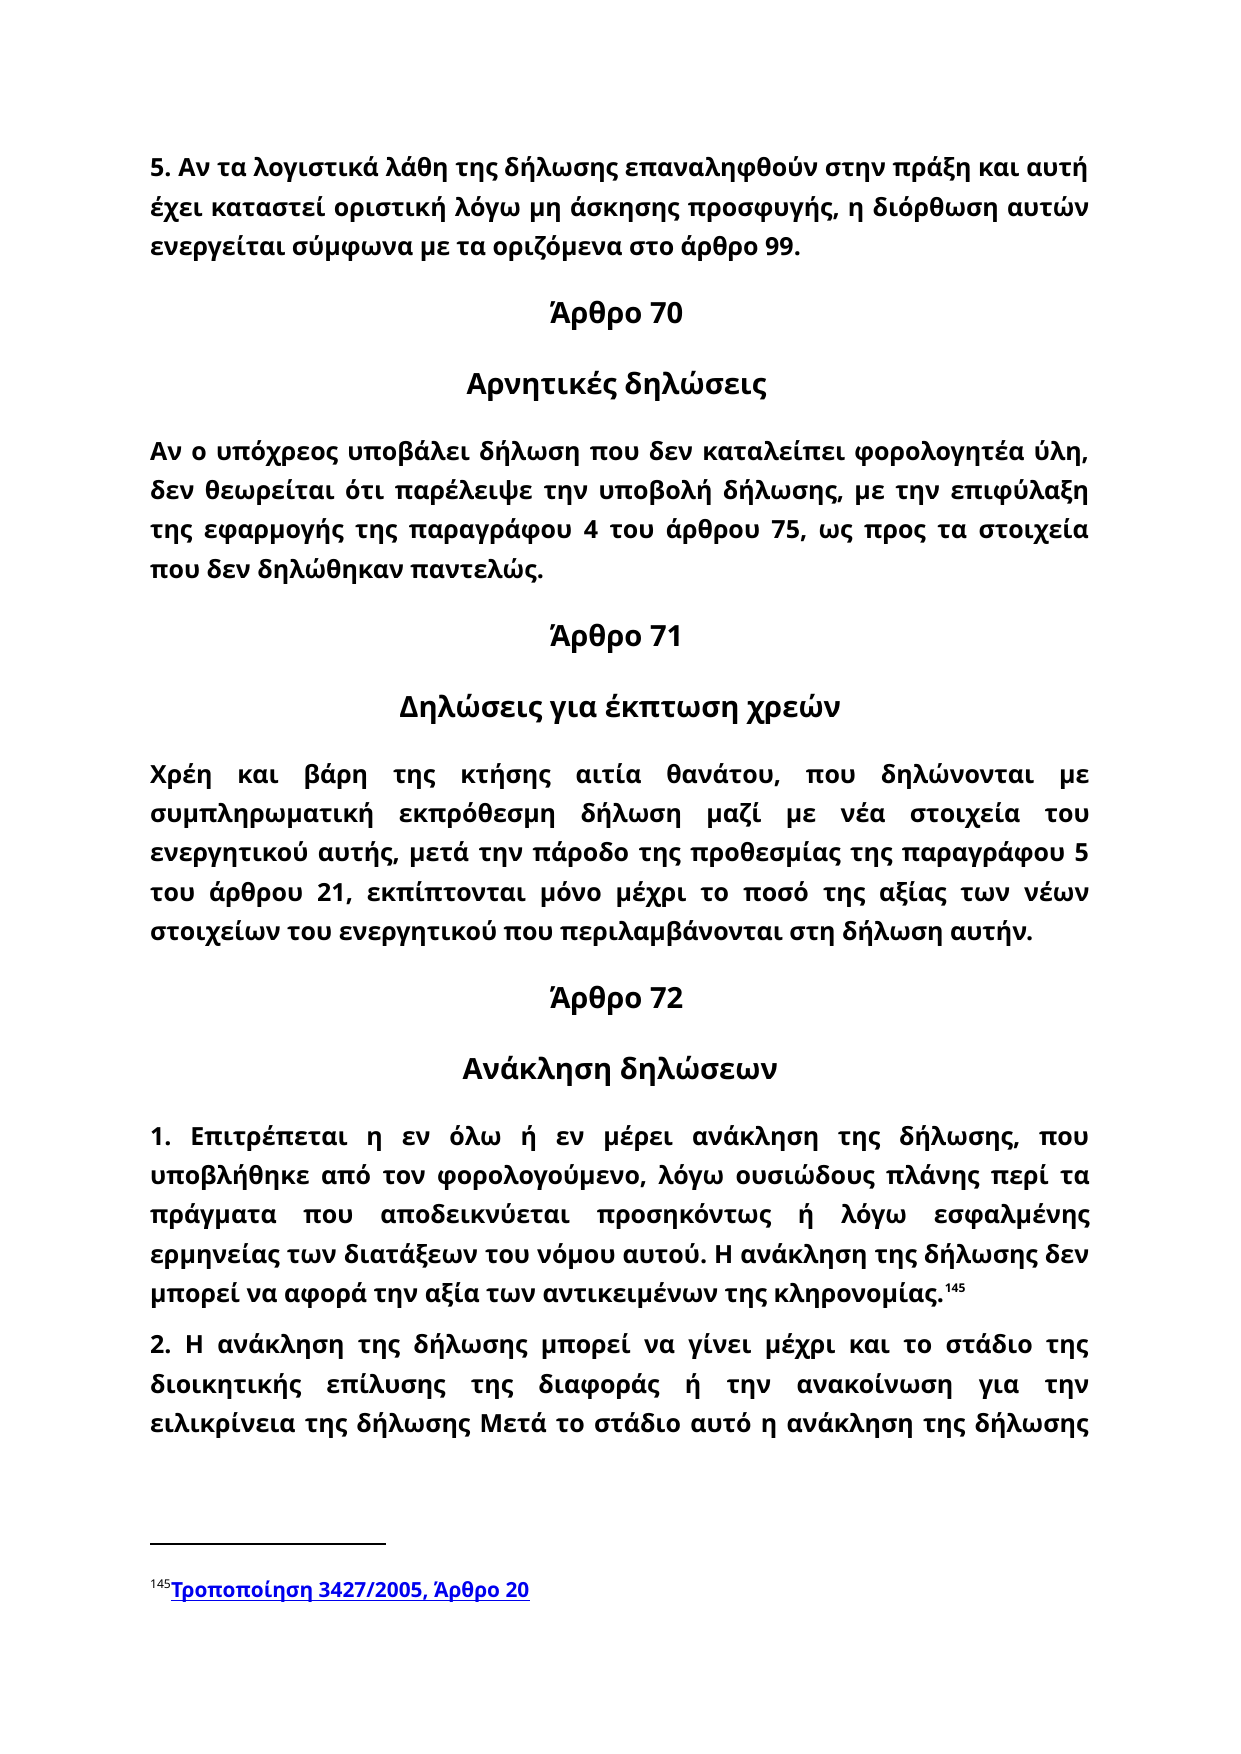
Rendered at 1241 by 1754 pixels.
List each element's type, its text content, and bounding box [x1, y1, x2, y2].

subtitle Ανάκληση δηλώσεων [150, 1048, 1090, 1088]
text Τροποποίηση 3427/2005, Άρθρο 20 [150, 1576, 1090, 1604]
subtitle Αρνητικές δηλώσεις [150, 363, 1090, 403]
subtitle Άρθρο 72 [150, 977, 1090, 1017]
text 1. Επιτρέπεται η εν όλω ή εν μέρει ανάκληση της δήλωσης, που υποβλήθηκε από τον φορολογούμενο, λόγω ουσιώδους πλάνης περί τα πράγματα που αποδεικνύεται προσηκόντως ή λόγω εσφαλμένης ερμηνείας των διατάξεων του νόμου αυτού. Η ανάκληση της δήλωσης δεν μπορεί να αφορά την αξία των αντικειμένων της κληρονομίας. [150, 1119, 1090, 1309]
text Αν ο υπόχρεος υποβάλει δήλωση που δεν καταλείπει φορολογητέα ύλη, δεν θεωρείται ότι παρέλειψε την υποβολή δήλωσης, με την επιφύλαξη της εφαρμογής της παραγράφου 4 του άρθρου 75, ως προς τα στοιχεία που δεν δηλώθηκαν παντελώς. [150, 434, 1090, 585]
text 2. Η ανάκληση της δήλωσης μπορεί να γίνει μέχρι και το στάδιο της διοικητικής επίλυσης της διαφοράς ή την ανακοίνωση για την ειλικρίνεια της δήλωσης Μετά το στάδιο αυτό η ανάκληση της δήλωσης [150, 1327, 1090, 1439]
subtitle Δηλώσεις για έκπτωση χρεών [150, 686, 1090, 726]
subtitle Άρθρο 71 [150, 615, 1090, 655]
text 5. Αν τα λογιστικά λάθη της δήλωσης επαναληφθούν στην πράξη και αυτή έχει καταστεί οριστική λόγω μη άσκησης προσφυγής, η διόρθωση αυτών ενεργείται σύμφωνα με τα οριζόμενα στο άρθρο 99. [150, 150, 1090, 262]
subtitle Άρθρο 70 [150, 292, 1090, 332]
text Χρέη και βάρη της κτήσης αιτία θανάτου, που δηλώνονται με συμπληρωματική εκπρόθεσμη δήλωση μαζί με νέα στοιχεία του ενεργητικού αυτής, μετά την πάροδο της προθεσμίας της παραγράφου 5 του άρθρου 21, εκπίπτονται μόνο μέχρι το ποσό της αξίας των νέων στοιχείων του ενεργητικού που περιλαμβάνονται στη δήλωση αυτήν. [150, 757, 1090, 947]
